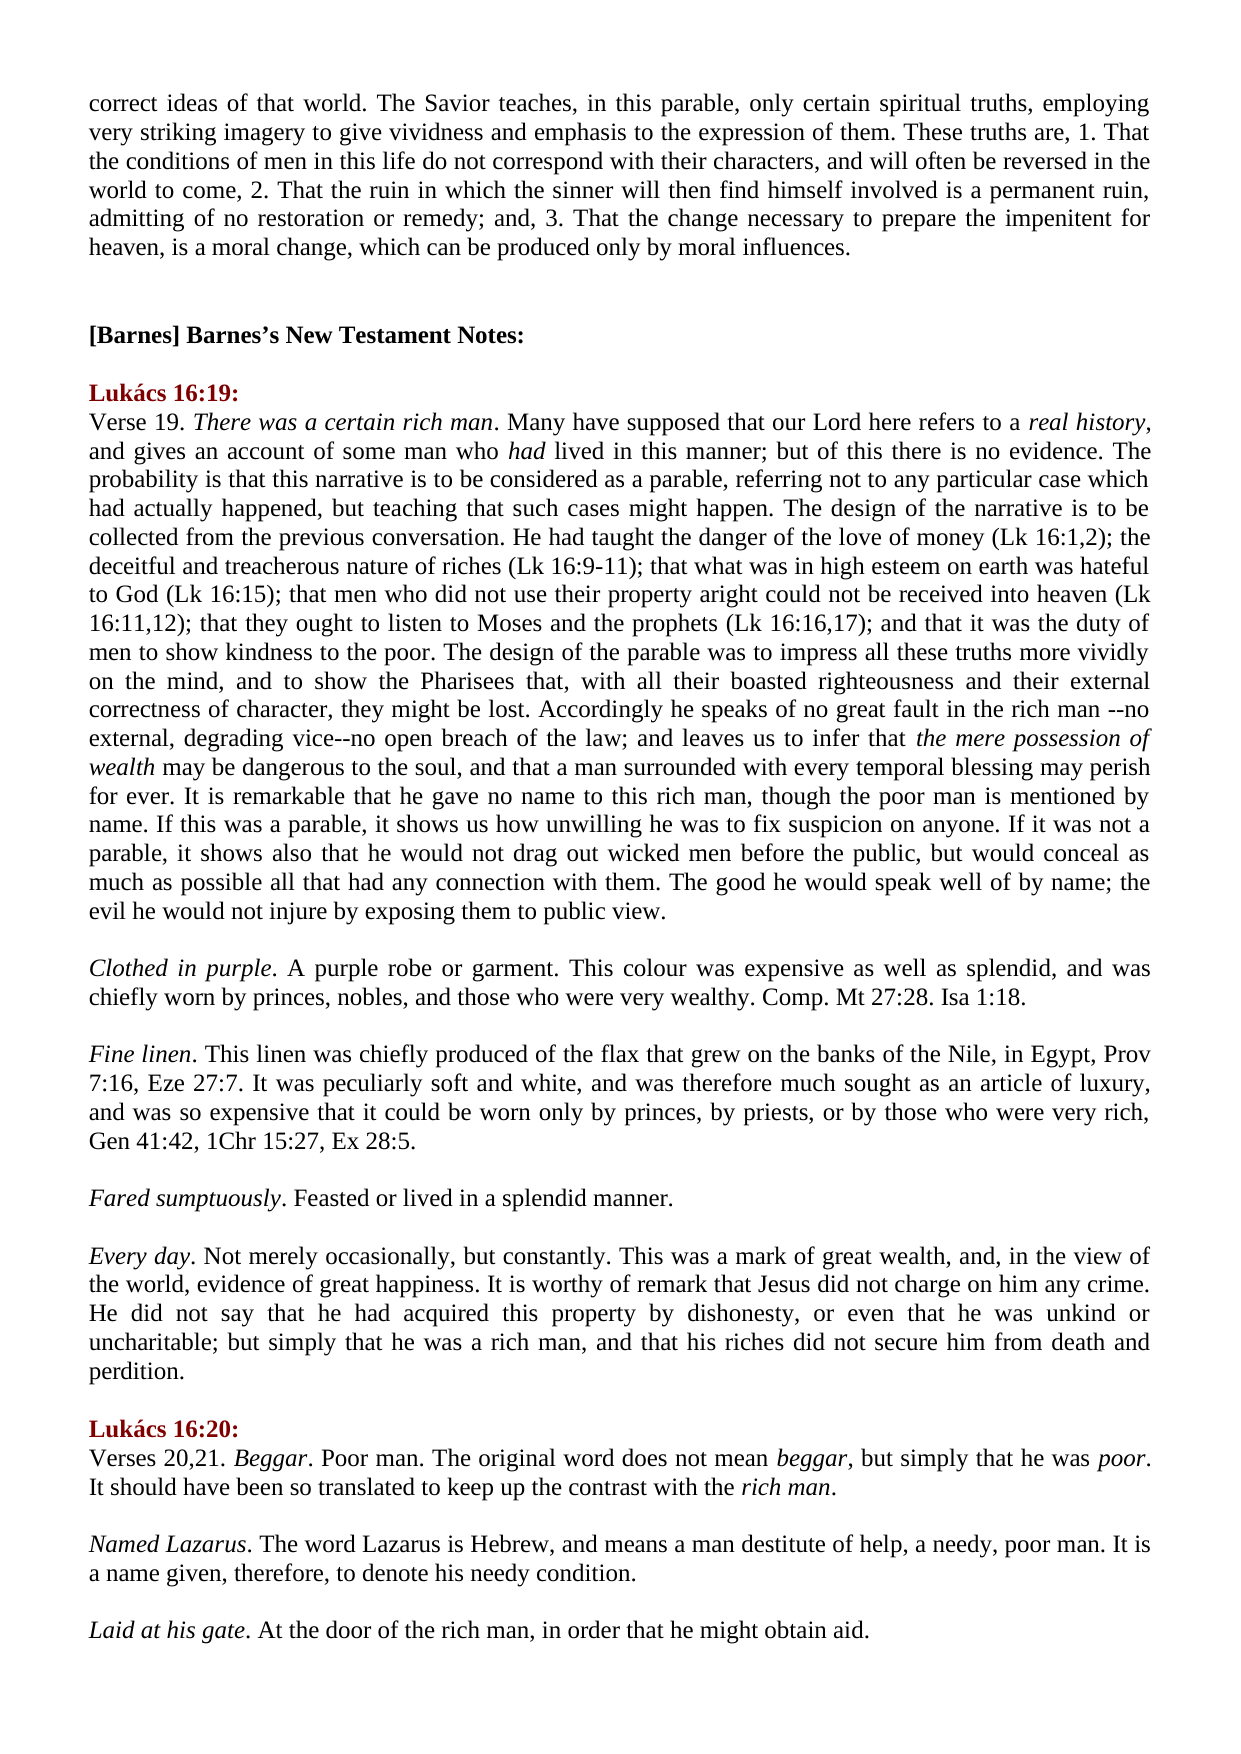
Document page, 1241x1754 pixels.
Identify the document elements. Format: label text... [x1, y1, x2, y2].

text correct ideas of that world. The Savior teaches, in this parable, only certain spiritual truths, employing very striking imagery to give vividness and emphasis to the expression of them. These truths are, 1. That the conditions of men in this life do not correspond with their characters, and will often be reversed in the world to come, 2. That the ruin in which the sinner will then find himself involved is a permanent ruin, admitting of no restoration or remedy; and, 3. That the change necessary to prepare the impenitent for heaven, is a moral change, which can be produced only by moral influences. [88, 88, 1152, 261]
text [Barnes] Barnes’s New Testament Notes: [88, 320, 1152, 349]
text Lukács 16:19: [88, 378, 1152, 407]
text Verses 20,21. Beggar. Poor man. The original word does not mean beggar, but simply that he was poor. It should have been so translated to keep up the contrast with the rich man. Named Lazarus. The word Lazarus is Hebrew, and means a man destitute of help, a needy, poor man. It is a name given, therefore, to denote his needy condition. Laid at his gate. At the door of the rich man, in order that he might obtain aid. [88, 1443, 1152, 1644]
text Lukács 16:20: [88, 1414, 1152, 1443]
text Verse 19. There was a certain rich man. Many have supposed that our Lord here refers to a real history, and gives an account of some man who had lived in this manner; but of this there is no evidence. The probability is that this narrative is to be considered as a parable, referring not to any particular case which had actually happened, but teaching that such cases might happen. The design of the narrative is to be collected from the previous conversation. He had taught the danger of the love of money (Lk 16:1,2); the deceitful and treacherous nature of riches (Lk 16:9-11); that what was in high esteem on earth was hateful to God (Lk 16:15); that men who did not use their property aright could not be received into heaven (Lk 16:11,12); that they ought to listen to Moses and the prophets (Lk 16:16,17); and that it was the duty of men to show kindness to the poor. The design of the parable was to impress all these truths more vividly on the mind, and to show the Pharisees that, with all their boasted righteousness and their external correctness of character, they might be lost. Accordingly he speaks of no great fault in the rich man --no external, degrading vice--no open breach of the law; and leaves us to infer that the mere possession of wealth may be dangerous to the soul, and that a man surrounded with every temporal blessing may perish for ever. It is remarkable that he gave no name to this rich man, though the poor man is mentioned by name. If this was a parable, it shows us how unwilling he was to fix suspicion on anyone. If it was not a parable, it shows also that he would not drag out wicked men before the public, but would conceal as much as possible all that had any connection with them. The good he would speak well of by name; the evil he would not injure by exposing them to public view. Clothed in purple. A purple robe or garment. This colour was expensive as well as splendid, and was chiefly worn by princes, nobles, and those who were very wealthy. Comp. Mt 27:28. Isa 1:18. Fine linen. This linen was chiefly produced of the flax that grew on the banks of the Nile, in Egypt, Prov 7:16, Eze 27:7. It was peculiarly soft and white, and was therefore much sought as an article of luxury, and was so expensive that it could be worn only by princes, by priests, or by those who were very rich, Gen 41:42, 1Chr 15:27, Ex 28:5. Fared sumptuously. Feasted or lived in a splendid manner. Every day. Not merely occasionally, but constantly. This was a mark of great wealth, and, in the view of the world, evidence of great happiness. It is worthy of remark that Jesus did not charge on him any crime. He did not say that he had acquired this property by dishonesty, or even that he was unkind or uncharitable; but simply that he was a rich man, and that his riches did not secure him from death and perdition. [88, 407, 1152, 1384]
